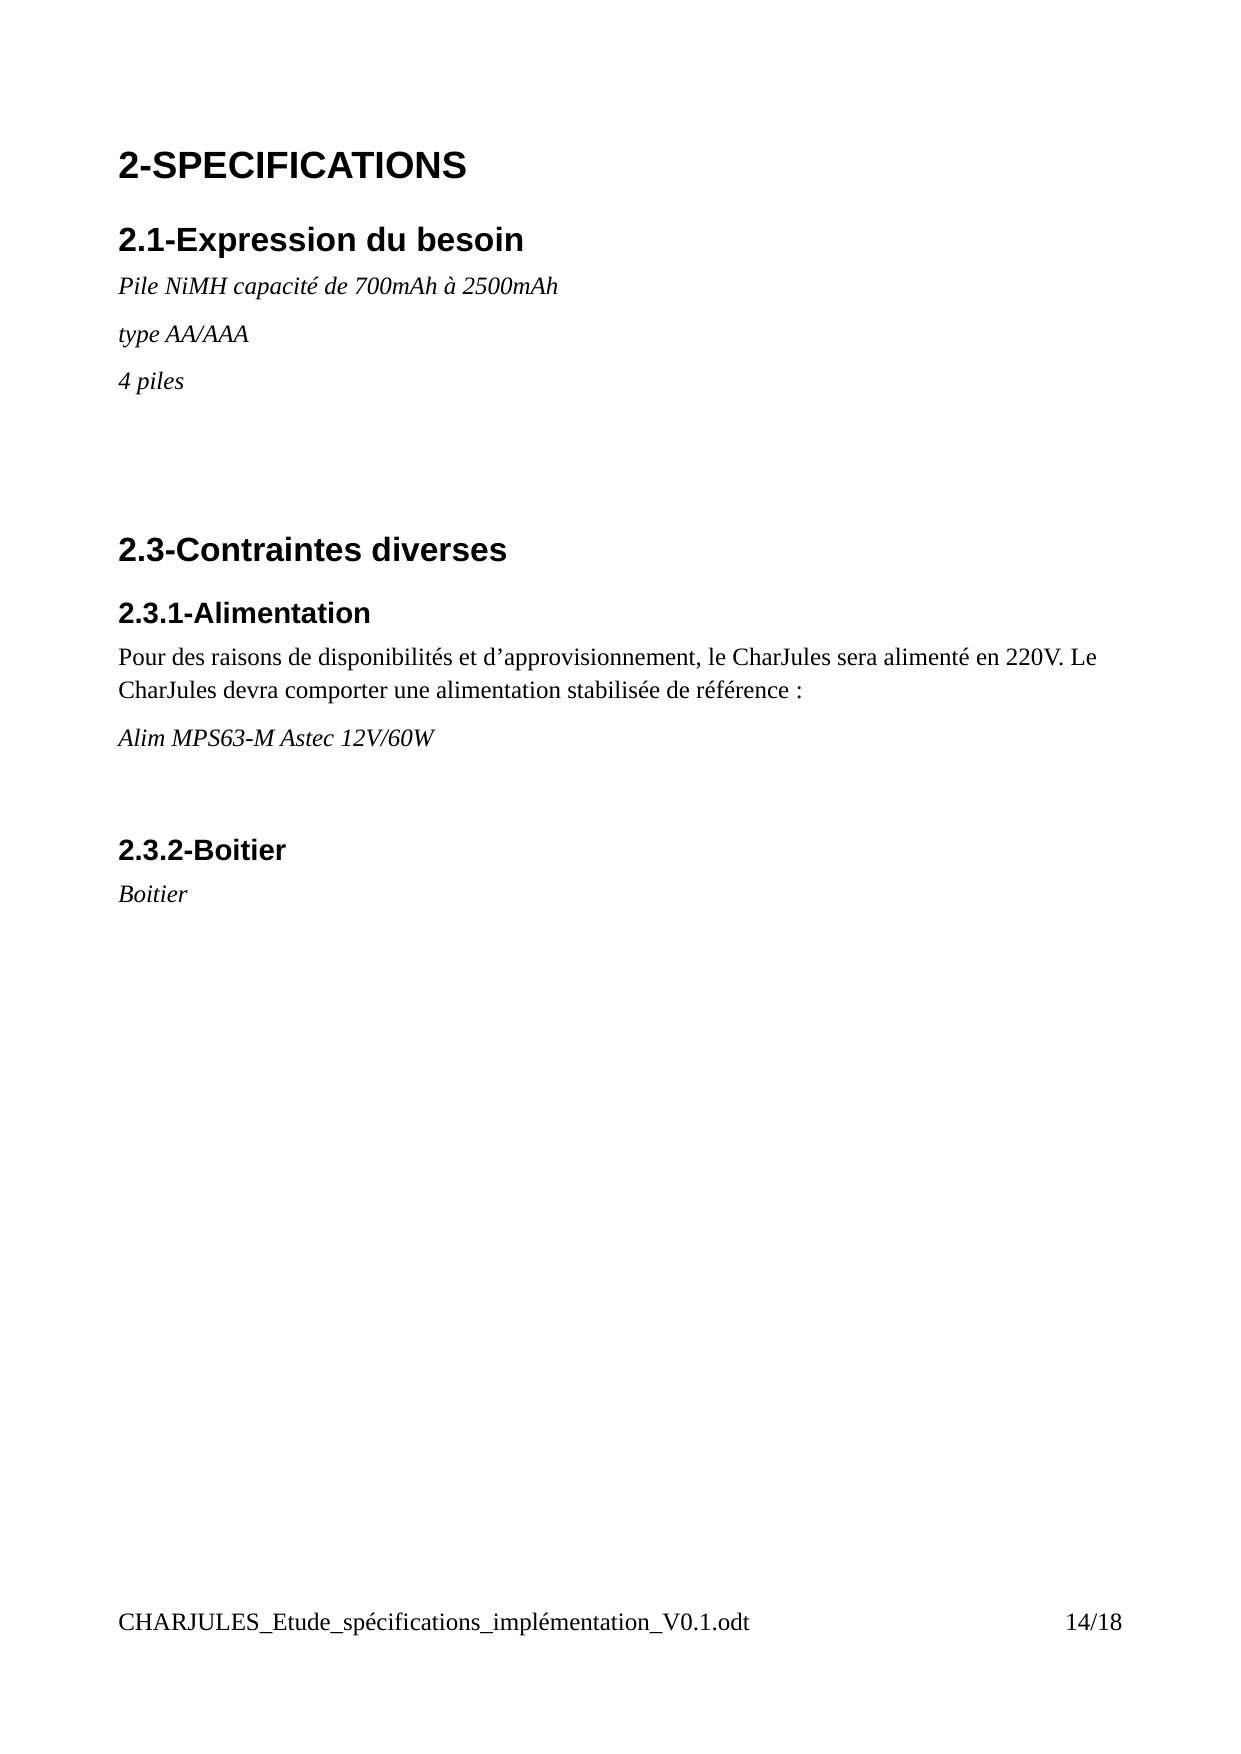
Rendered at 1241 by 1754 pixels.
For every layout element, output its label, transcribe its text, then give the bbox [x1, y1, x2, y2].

subtitle 2.3.1-Alimentation [118, 596, 1122, 629]
text Boitier [118, 879, 1122, 907]
subtitle 2-SPECIFICATIONS [118, 143, 1122, 187]
text Pile NiMH capacité de 700mAh à 2500mAh [118, 271, 1122, 300]
subtitle 2.3.2-Boitier [118, 832, 1122, 866]
subtitle 2.3-Contraintes diverses [118, 530, 1122, 569]
text Pour des raisons de disponibilités et d’approvisionnement, le CharJules sera alimenté en 220V. Le CharJules devra comporter une alimentation stabilisée de référence : [118, 642, 1122, 704]
text type AA/AAA [118, 319, 1122, 348]
subtitle 2.1-Expression du besoin [118, 220, 1122, 259]
text 4 piles [118, 366, 1122, 395]
text Alim MPS63-M Astec 12V/60W [118, 723, 1122, 751]
